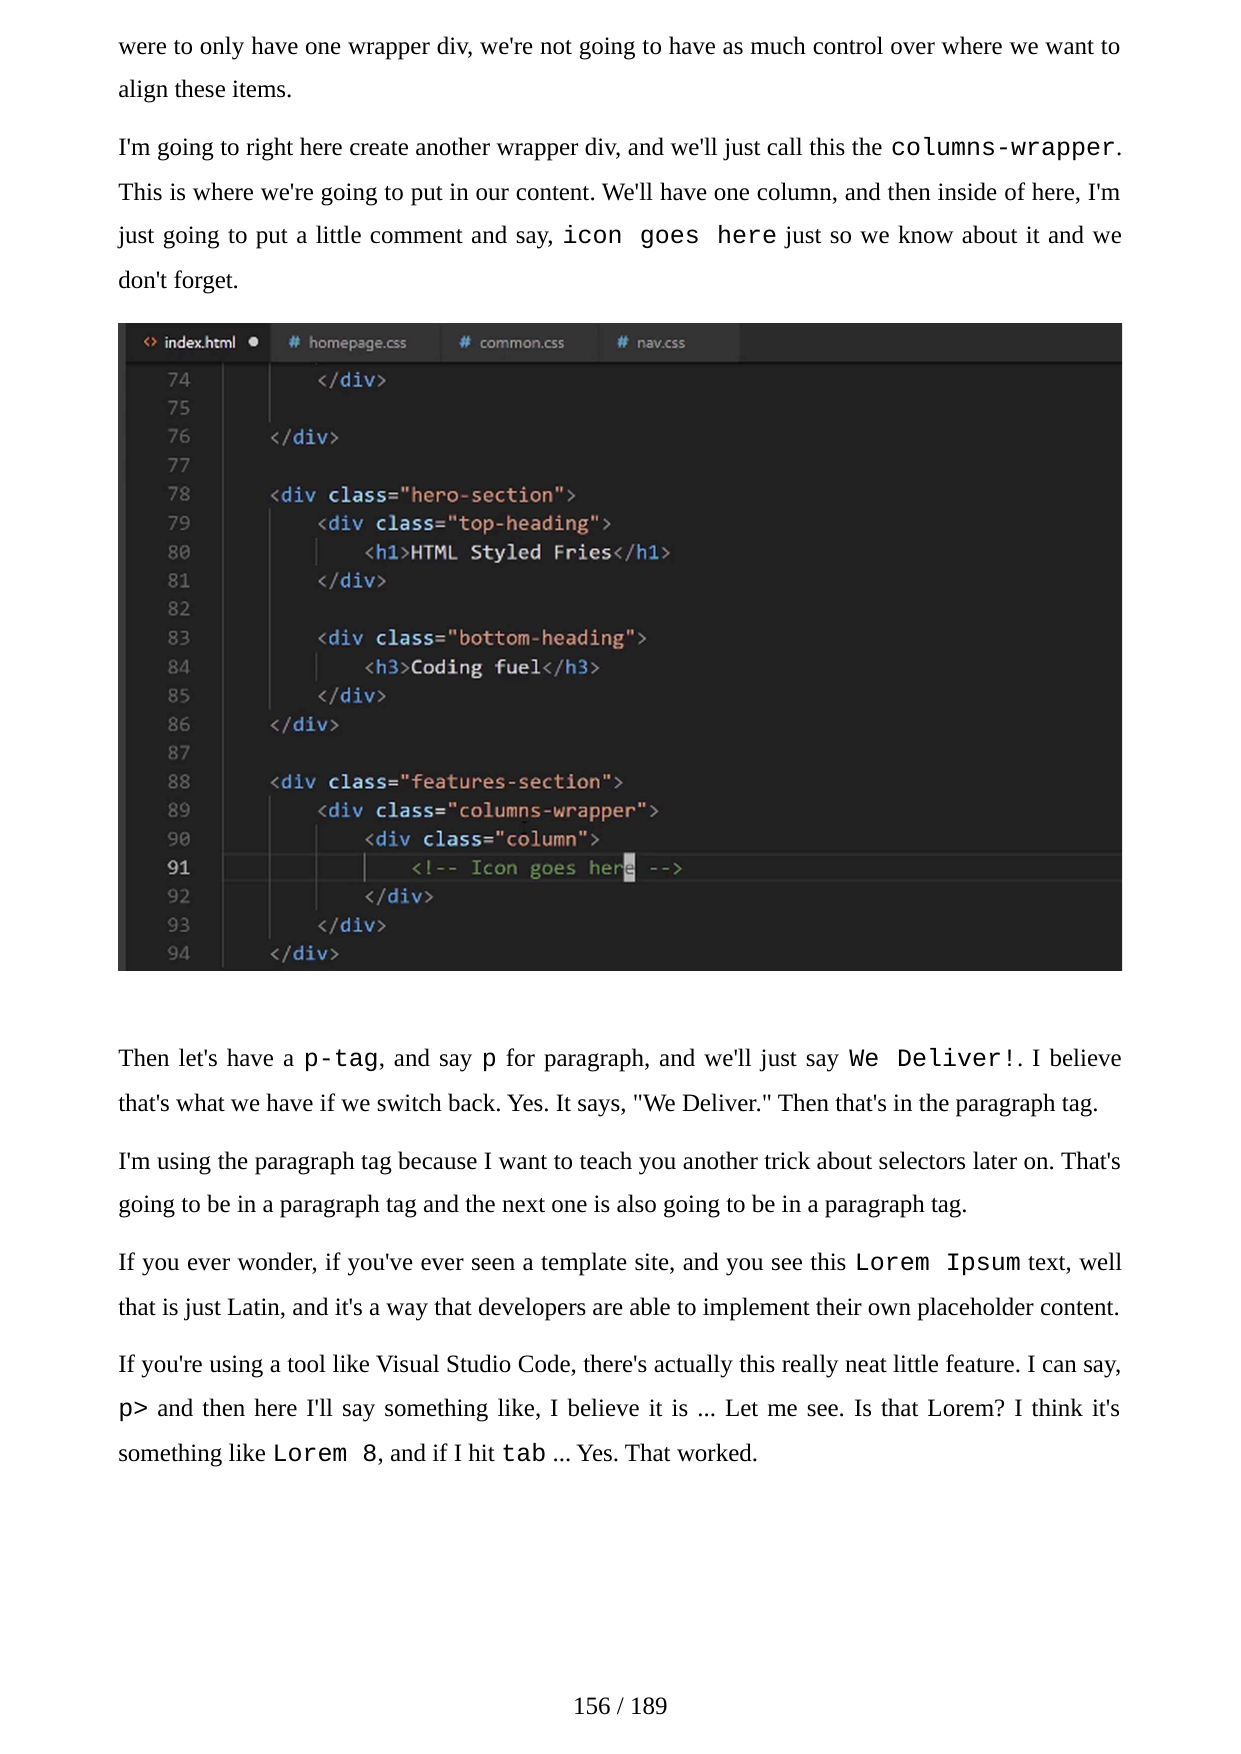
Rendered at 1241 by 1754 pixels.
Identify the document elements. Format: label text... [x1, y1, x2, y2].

text were to only have one wrapper div, we're not going to have as much control over where we want to align these items. [118, 31, 1122, 103]
text If you're using a tool like Visual Studio Code, there's actually this really neat little feature. I can say, p> and then here I'll say something like, I believe it is ... Let me see. Is that Lorem? I think it's something like Lorem 8, and if I hit tab ... Yes. That worked. [118, 1349, 1122, 1469]
picture [118, 323, 1123, 971]
text Then let's have a p-tag, and say p for paragraph, and we'll just say We Deliver!. I believe that's what we have if we switch back. Yes. It says, "We Deliver." Then that's in the paragraph tag. [118, 1043, 1122, 1117]
text I'm going to right here create another wrapper div, and we'll just call this the columns-wrapper. This is where we're going to put in our content. We'll have one column, and then inside of here, I'm just going to put a little comment and say, icon goes here just so we know about it and we don't forget. [118, 132, 1122, 294]
text If you ever wonder, if you've ever seen a template site, and you see this Lorem Ipsum text, well that is just Latin, and it's a way that developers are able to implement their own placeholder content. [118, 1247, 1122, 1321]
text I'm using the paragraph tag because I want to teach you another trick about selectors later on. That's going to be in a paragraph tag and the next one is also going to be in a paragraph tag. [118, 1146, 1122, 1218]
